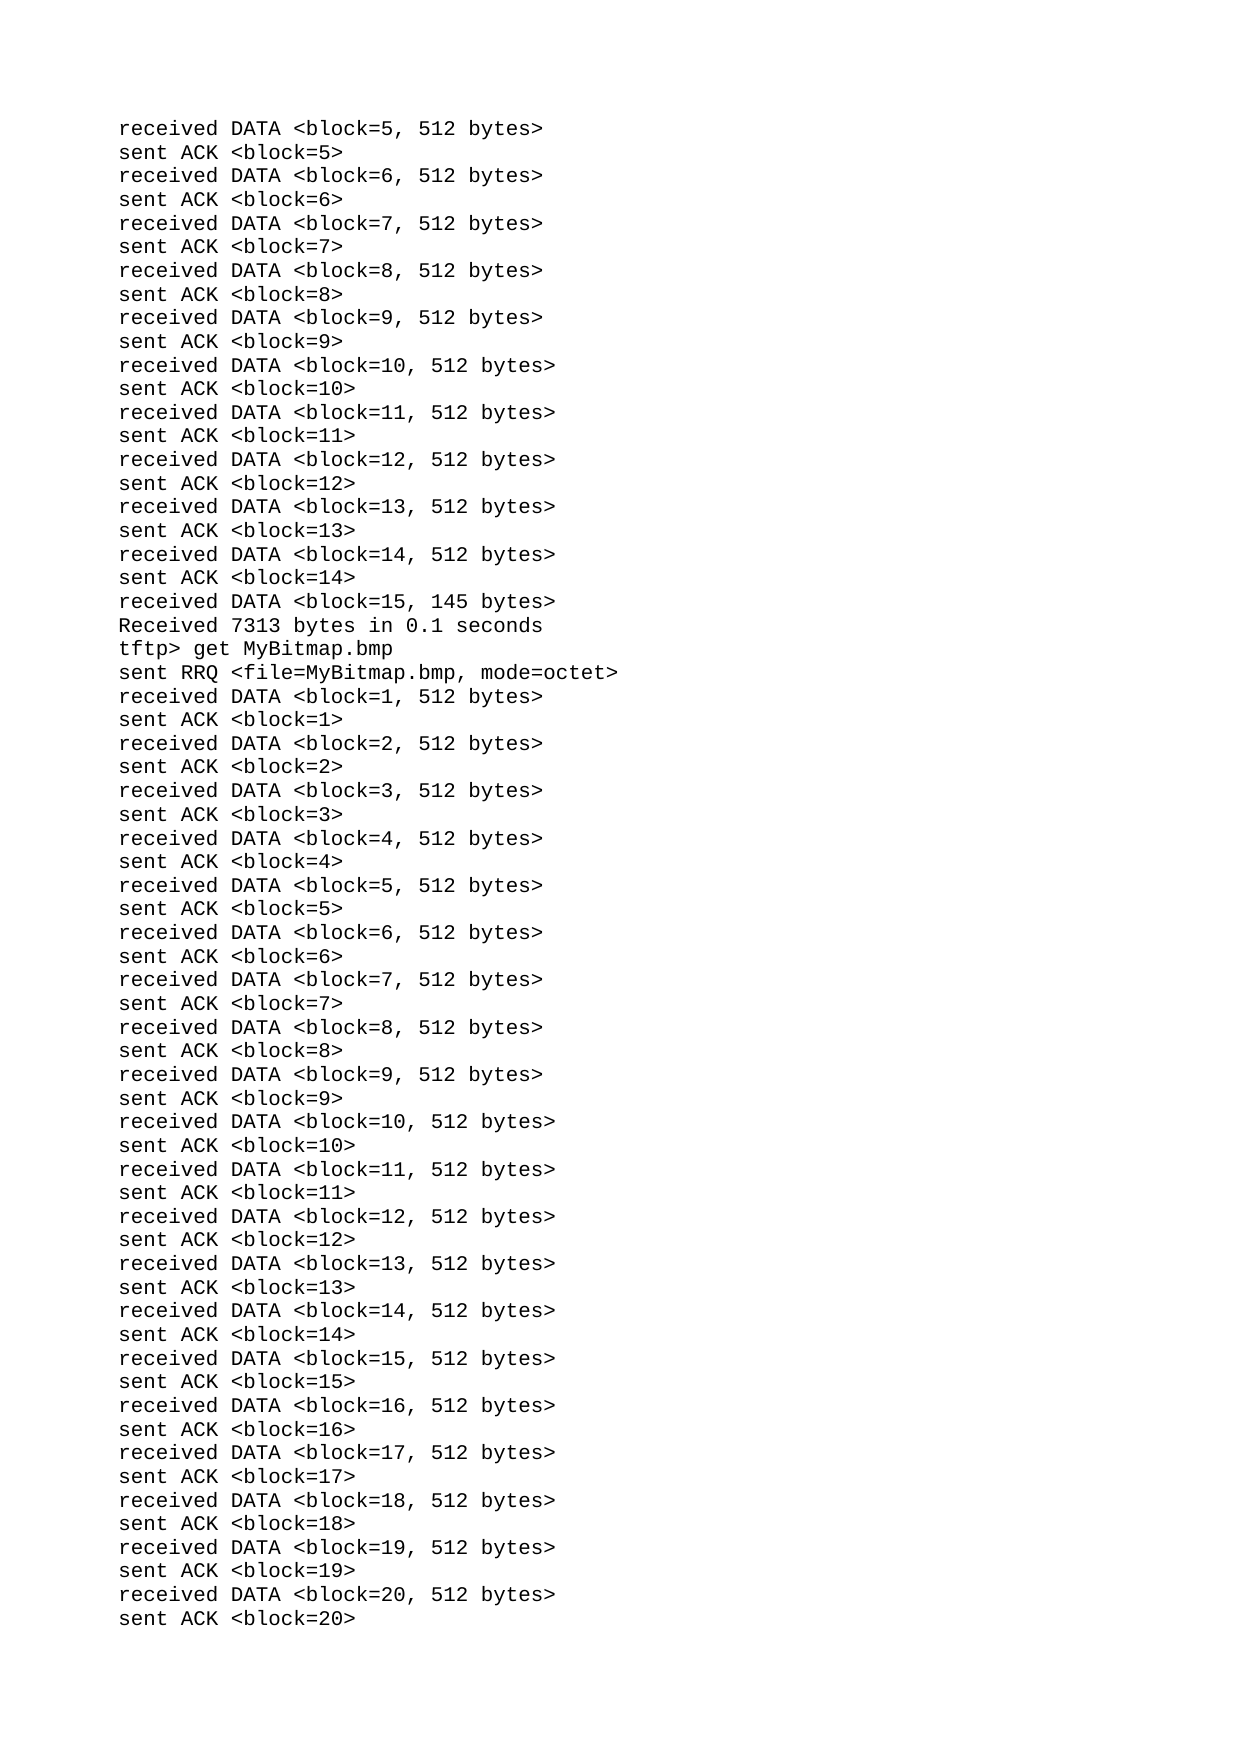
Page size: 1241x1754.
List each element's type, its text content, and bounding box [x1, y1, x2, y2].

text received DATA <block=3, 512 bytes> [118, 780, 1122, 804]
text received DATA <block=12, 512 bytes> [118, 449, 1122, 473]
text received DATA <block=13, 512 bytes> [118, 496, 1122, 520]
text sent ACK <block=4> [118, 851, 1122, 875]
text received DATA <block=15, 512 bytes> [118, 1348, 1122, 1371]
text sent ACK <block=13> [118, 1277, 1122, 1300]
text received DATA <block=10, 512 bytes> [118, 354, 1122, 378]
text sent ACK <block=10> [118, 378, 1122, 402]
text sent ACK <block=9> [118, 1088, 1122, 1111]
text sent ACK <block=16> [118, 1419, 1122, 1442]
text sent ACK <block=18> [118, 1513, 1122, 1537]
text sent ACK <block=5> [118, 142, 1122, 165]
text sent ACK <block=14> [118, 567, 1122, 591]
text received DATA <block=9, 512 bytes> [118, 307, 1122, 331]
text tftp> get MyBitmap.bmp [118, 638, 1122, 662]
text sent ACK <block=10> [118, 1135, 1122, 1158]
text sent ACK <block=11> [118, 1182, 1122, 1206]
text received DATA <block=18, 512 bytes> [118, 1489, 1122, 1513]
text received DATA <block=11, 512 bytes> [118, 402, 1122, 426]
text sent ACK <block=9> [118, 331, 1122, 354]
text received DATA <block=5, 512 bytes> [118, 118, 1122, 142]
text received DATA <block=12, 512 bytes> [118, 1206, 1122, 1229]
text sent ACK <block=19> [118, 1561, 1122, 1584]
text received DATA <block=4, 512 bytes> [118, 827, 1122, 851]
text received DATA <block=20, 512 bytes> [118, 1584, 1122, 1608]
text received DATA <block=11, 512 bytes> [118, 1158, 1122, 1182]
text received DATA <block=1, 512 bytes> [118, 686, 1122, 709]
text received DATA <block=8, 512 bytes> [118, 260, 1122, 284]
text received DATA <block=9, 512 bytes> [118, 1064, 1122, 1088]
text received DATA <block=7, 512 bytes> [118, 969, 1122, 993]
text sent ACK <block=7> [118, 993, 1122, 1017]
text sent ACK <block=17> [118, 1466, 1122, 1489]
text received DATA <block=2, 512 bytes> [118, 733, 1122, 757]
text sent ACK <block=11> [118, 426, 1122, 449]
text sent ACK <block=3> [118, 804, 1122, 827]
text received DATA <block=5, 512 bytes> [118, 875, 1122, 898]
text sent RRQ <file=MyBitmap.bmp, mode=octet> [118, 662, 1122, 686]
text received DATA <block=6, 512 bytes> [118, 922, 1122, 946]
text Received 7313 bytes in 0.1 seconds [118, 615, 1122, 638]
text sent ACK <block=6> [118, 946, 1122, 969]
text received DATA <block=14, 512 bytes> [118, 544, 1122, 567]
text received DATA <block=15, 145 bytes> [118, 591, 1122, 615]
text received DATA <block=10, 512 bytes> [118, 1111, 1122, 1135]
text received DATA <block=7, 512 bytes> [118, 213, 1122, 236]
text received DATA <block=19, 512 bytes> [118, 1537, 1122, 1561]
text sent ACK <block=7> [118, 236, 1122, 260]
text received DATA <block=16, 512 bytes> [118, 1395, 1122, 1419]
text sent ACK <block=14> [118, 1324, 1122, 1348]
text sent ACK <block=2> [118, 757, 1122, 780]
text sent ACK <block=5> [118, 898, 1122, 922]
text received DATA <block=13, 512 bytes> [118, 1253, 1122, 1277]
text sent ACK <block=12> [118, 473, 1122, 496]
text received DATA <block=14, 512 bytes> [118, 1300, 1122, 1324]
text sent ACK <block=8> [118, 1040, 1122, 1064]
text sent ACK <block=20> [118, 1608, 1122, 1631]
text sent ACK <block=8> [118, 284, 1122, 307]
text received DATA <block=6, 512 bytes> [118, 165, 1122, 189]
text sent ACK <block=13> [118, 520, 1122, 544]
text received DATA <block=17, 512 bytes> [118, 1442, 1122, 1466]
text sent ACK <block=12> [118, 1229, 1122, 1253]
text sent ACK <block=1> [118, 709, 1122, 733]
text received DATA <block=8, 512 bytes> [118, 1017, 1122, 1040]
text sent ACK <block=15> [118, 1371, 1122, 1395]
text sent ACK <block=6> [118, 189, 1122, 213]
